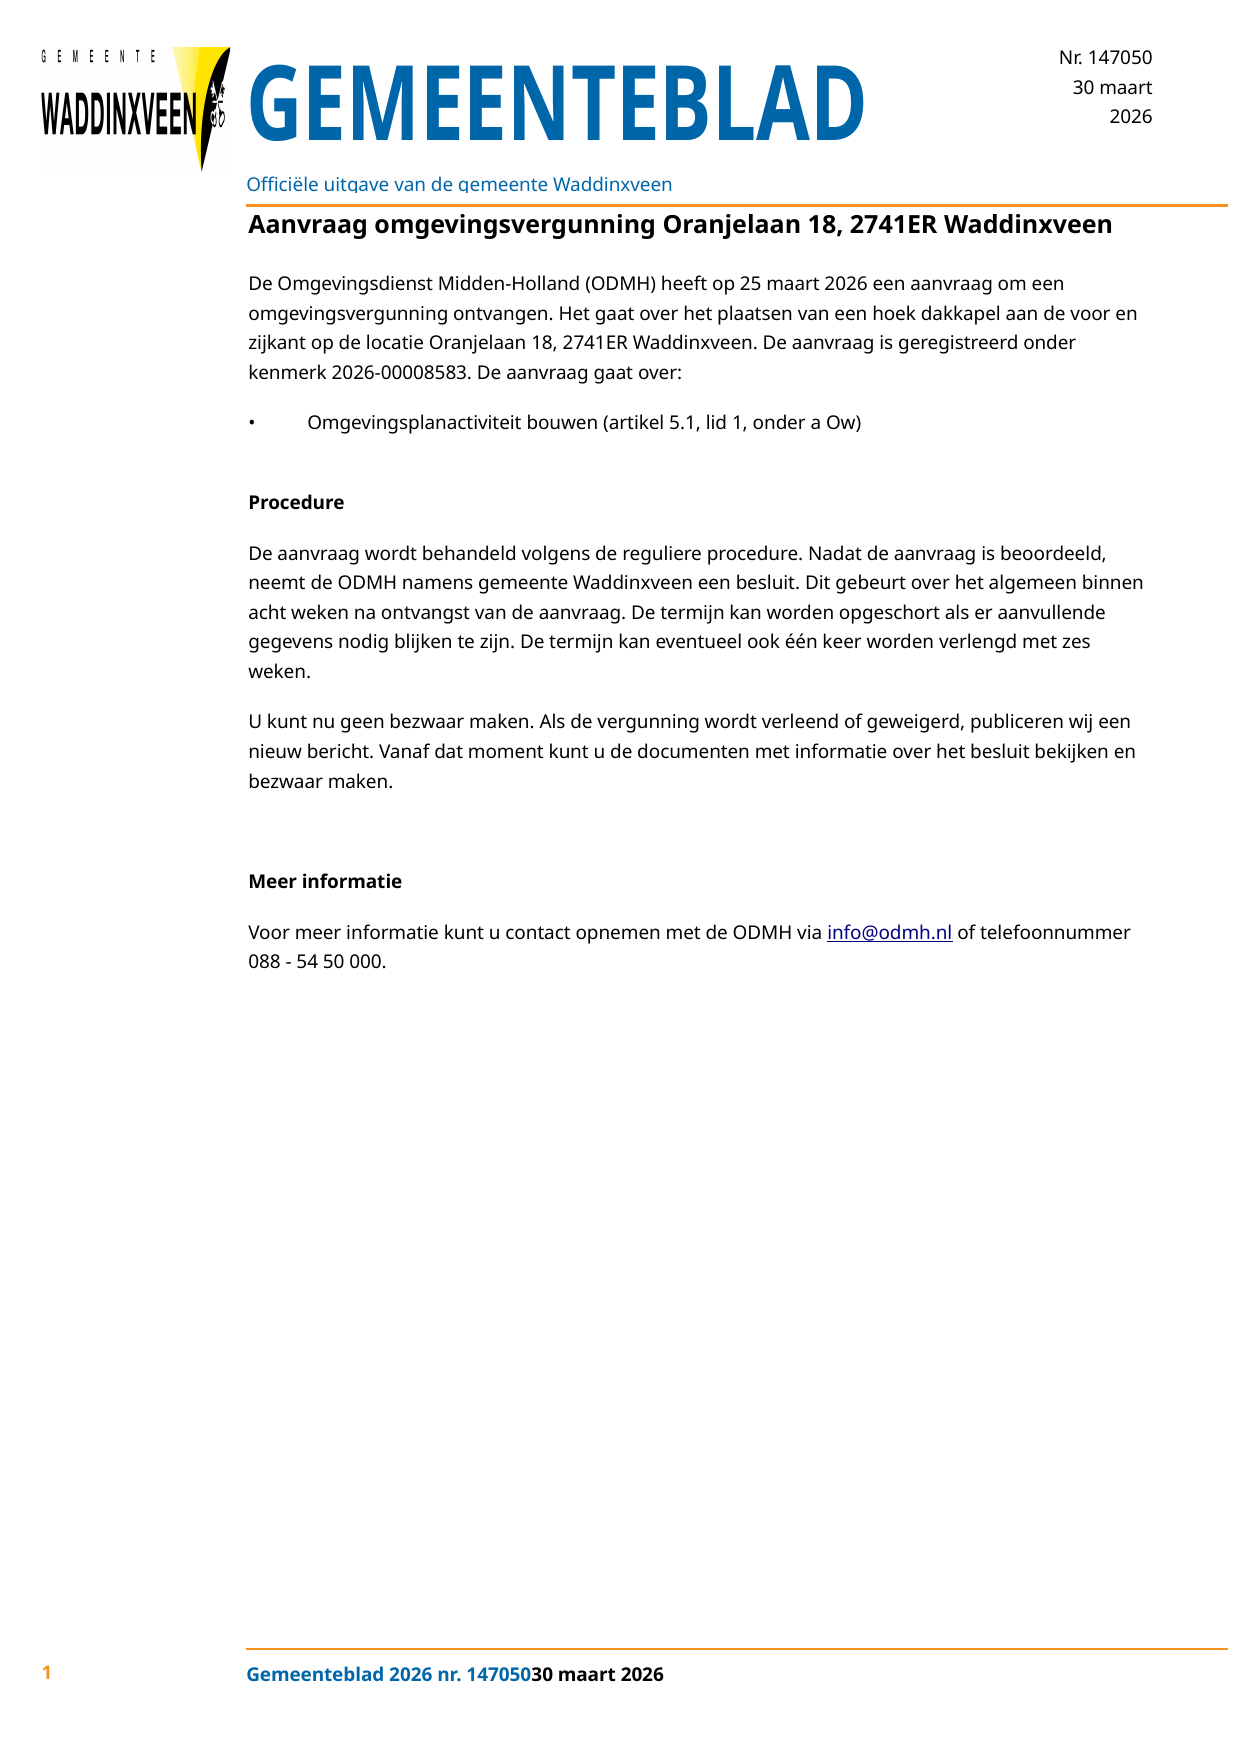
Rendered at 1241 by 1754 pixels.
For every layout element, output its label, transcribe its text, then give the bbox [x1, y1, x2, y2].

text Aanvraag omgevingsvergunning Oranjelaan 18, 2741ER Waddinxveen [248, 207, 1152, 241]
list Omgevingsplanactiviteit bouwen (artikel 5.1, lid 1, onder a Ow) [248, 409, 1152, 435]
text Voor meer informatie kunt u contact opnemen met de ODMH via info@odmh.nl of telefoonnummer 088 - 54 50 000. [248, 919, 1152, 974]
text Meer informatie [248, 869, 1152, 894]
text Procedure [248, 489, 1152, 515]
text De Omgevingsdienst Midden-Holland (ODMH) heeft op 25 maart 2026 een aanvraag om een omgevingsvergunning ontvangen. Het gaat over het plaatsen van een hoek dakkapel aan de voor en zijkant op de locatie Oranjelaan 18, 2741ER Waddinxveen. De aanvraag is geregistreerd onder kenmerk 2026-00008583. De aanvraag gaat over: [248, 270, 1152, 385]
picture [41, 47, 231, 172]
text U kunt nu geen bezwaar maken. Als de vergunning wordt verleend of geweigerd, publiceren wij een nieuw bericht. Vanaf dat moment kunt u de documenten met informatie over het besluit bekijken en bezwaar maken. [248, 709, 1152, 793]
text De aanvraag wordt behandeld volgens de reguliere procedure. Nadat de aanvraag is beoordeeld, neemt de ODMH namens gemeente Waddinxveen een besluit. Dit gebeurt over het algemeen binnen acht weken na ontvangst van de aanvraag. De termijn kan worden opgeschort als er aanvullende gegevens nodig blijken te zijn. De termijn kan eventueel ook één keer worden verlengd met zes weken. [248, 540, 1152, 684]
